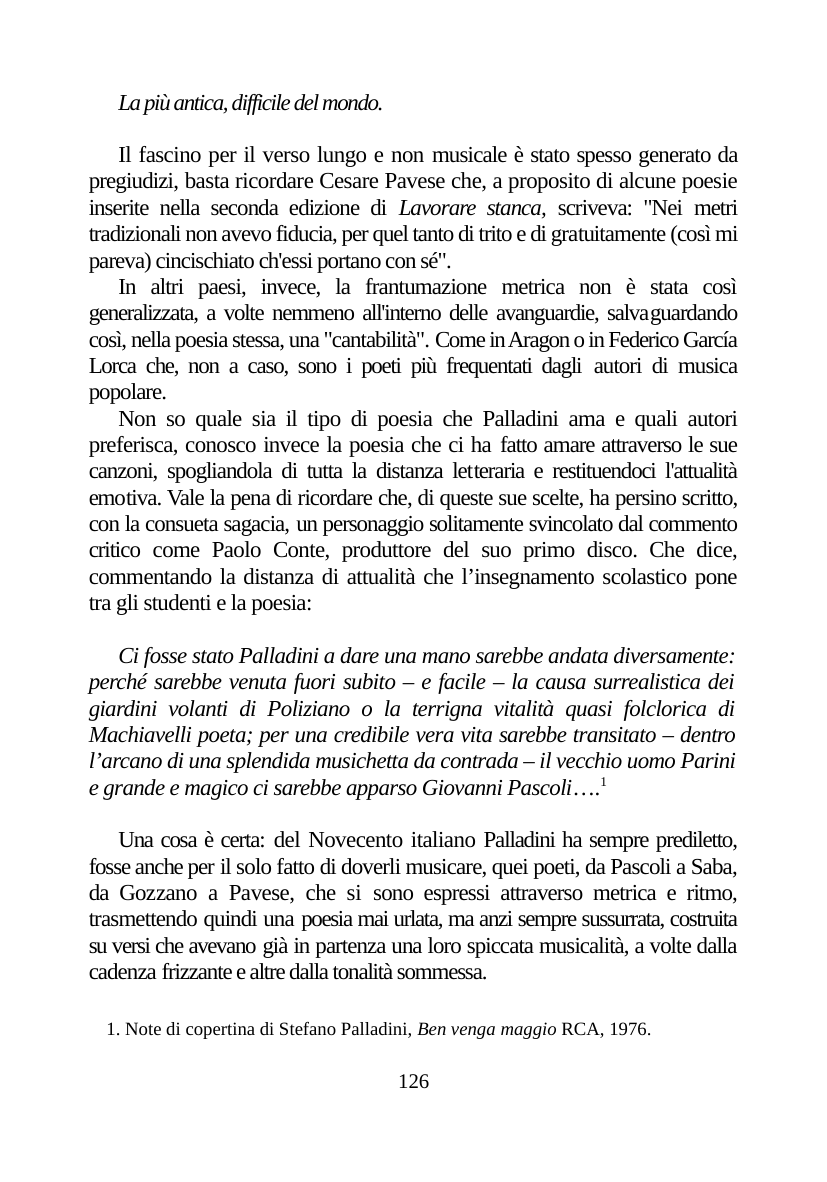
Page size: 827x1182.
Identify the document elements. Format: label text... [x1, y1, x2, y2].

text Note di copertina di Stefano Palladini, Ben venga maggio RCA, 1976. [88, 1017, 738, 1039]
text Ci fosse stato Palladini a dare una mano sarebbe andata diversamente: perché sarebbe venuta fuori subito – e facile – la causa surrealistica dei giardini volanti di Poliziano o la terrigna vitalità quasi folclorica di Machiavelli poeta; per una credibile vera vita sarebbe transitato – dentro l’arcano di una splendida musichetta da contrada – il vecchio uomo Parini e grande e magico ci sarebbe apparso Giovanni Pascoli…. [88, 642, 738, 800]
text La più antica, difficile del mondo. [88, 88, 738, 115]
text Non so quale sia il tipo di poesia che Palladini ama e quali autori preferisca, conosco invece la poesia che ci ha fatto amare attraverso le sue canzoni, spogliandola di tutta la distanza letteraria e restituendoci l'attualità emotiva. Vale la pena di ricordare che, di queste sue scelte, ha persino scritto, con la consueta sagacia, un personaggio solitamente svincolato dal commento critico come Paolo Conte, produttore del suo primo disco. Che dice, commentando la distanza di attualità che l’insegnamento scolastico pone tra gli studenti e la poesia: [88, 405, 738, 616]
text Il fascino per il verso lungo e non musicale è stato spesso generato da pregiudizi, basta ricordare Cesare Pavese che, a proposito di alcune poesie inserite nella seconda edizione di Lavorare stanca, scriveva: "Nei metri tradizionali non avevo fiducia, per quel tanto di trito e di gratuitamente (così mi pareva) cincischiato ch'essi portano con sé". [88, 141, 738, 273]
text Una cosa è certa: del Novecento italiano Palladini ha sempre prediletto, fosse anche per il solo fatto di doverli musicare, quei poeti, da Pascoli a Saba, da Gozzano a Pavese, che si sono espressi attraverso metrica e ritmo, trasmettendo quindi una poesia mai urlata, ma anzi sempre sussurrata, costruita su versi che avevano già in partenza una loro spiccata musicalità, a volte dalla cadenza frizzante e altre dalla tonalità sommessa. [88, 826, 738, 984]
text In altri paesi, invece, la frantumazione metrica non è stata così generalizzata, a volte nemmeno all'interno delle avanguardie, salvaguardando così, nella poesia stessa, una "cantabilità". Come in Aragon o in Federico García Lorca che, non a caso, sono i poeti più frequentati dagli autori di musica popolare. [88, 273, 738, 405]
